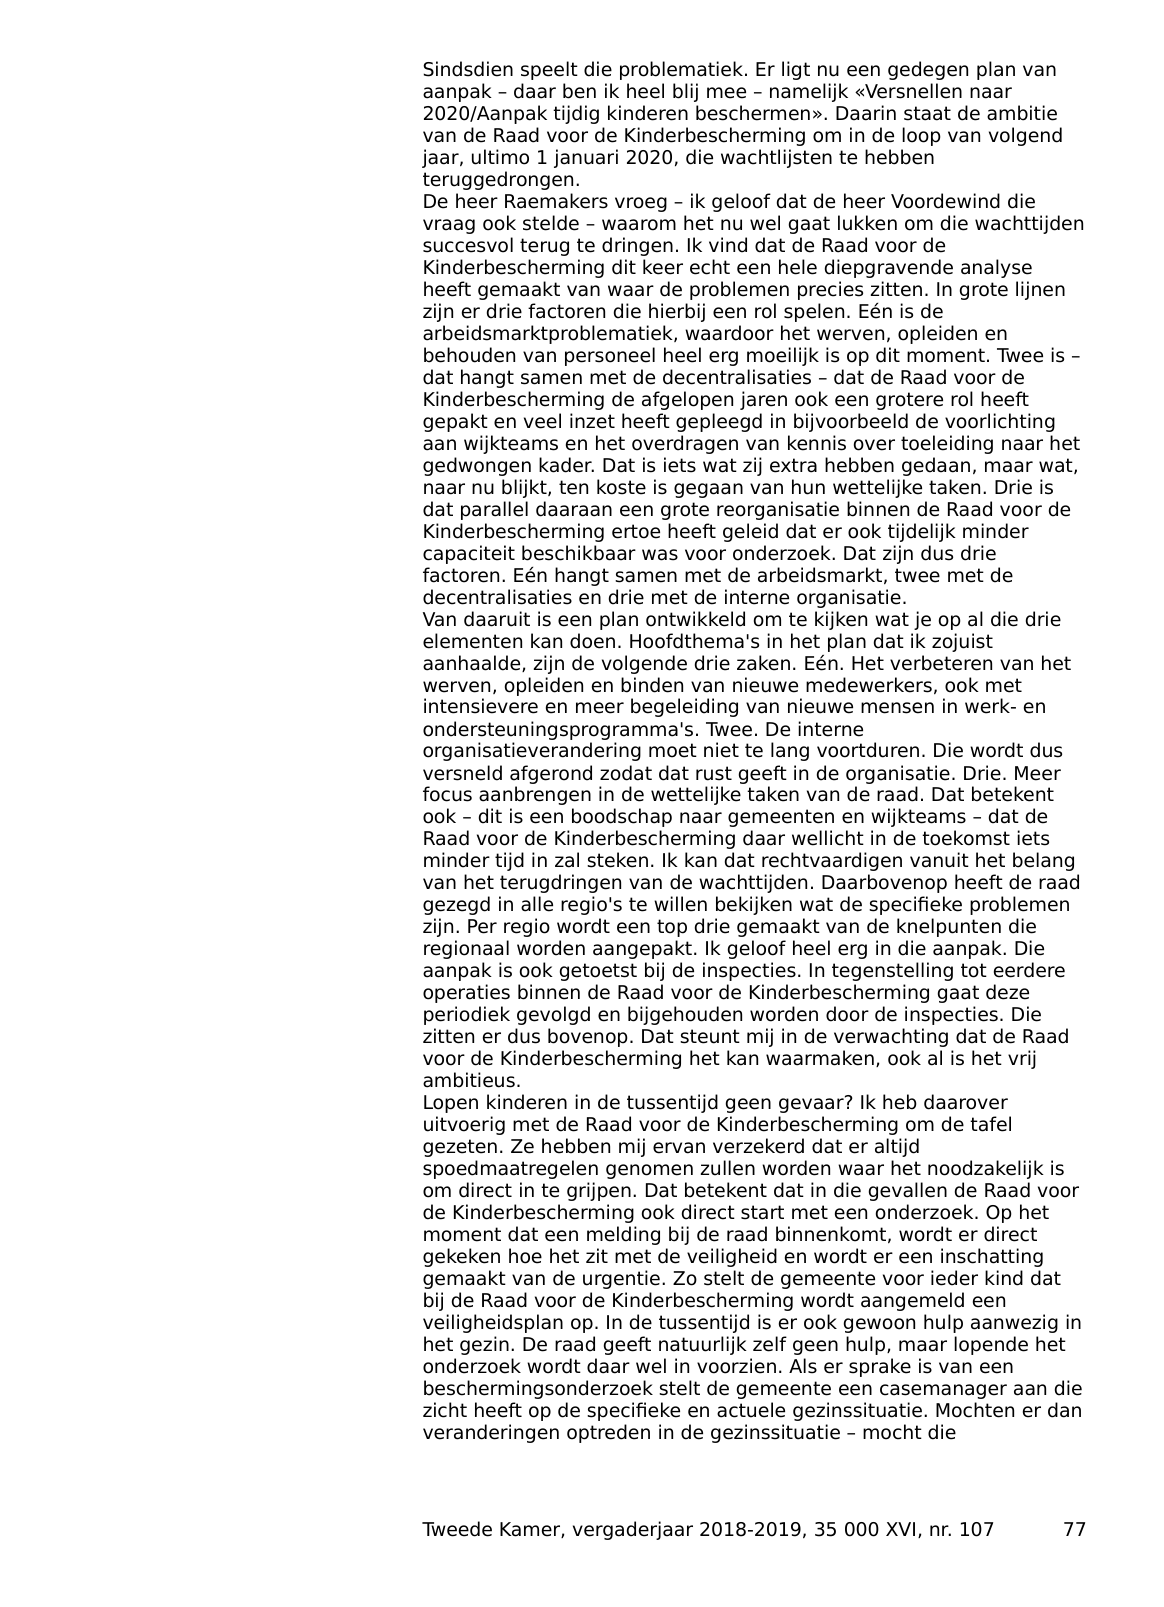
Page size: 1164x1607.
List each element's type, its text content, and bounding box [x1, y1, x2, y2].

text Lopen kinderen in de tussentijd geen gevaar? Ik heb daarover uitvoerig met de Raad voor de Kinderbescherming om de tafel gezeten. Ze hebben mij ervan verzekerd dat er altijd spoedmaatregelen genomen zullen worden waar het noodzakelijk is om direct in te grijpen. Dat betekent dat in die gevallen de Raad voor de Kinderbescherming ook direct start met een onderzoek. Op het moment dat een melding bij de raad binnenkomt, wordt er direct gekeken hoe het zit met de veiligheid en wordt er een inschatting gemaakt van de urgentie. Zo stelt de gemeente voor ieder kind dat bij de Raad voor de Kinderbescherming wordt aangemeld een veiligheidsplan op. In de tussentijd is er ook gewoon hulp aanwezig in het gezin. De raad geeft natuurlijk zelf geen hulp, maar lopende het onderzoek wordt daar wel in voorzien. Als er sprake is van een beschermingsonderzoek stelt de gemeente een casemanager aan die zicht heeft op de specifieke en actuele gezinssituatie. Mochten er dan veranderingen optreden in de gezinssituatie – mocht die [422, 1092, 1087, 1444]
text Van daaruit is een plan ontwikkeld om te kijken wat je op al die drie elementen kan doen. Hoofdthema's in het plan dat ik zojuist aanhaalde, zijn de volgende drie zaken. Eén. Het verbeteren van het werven, opleiden en binden van nieuwe medewerkers, ook met intensievere en meer begeleiding van nieuwe mensen in werk- en ondersteuningsprogramma's. Twee. De interne organisatieverandering moet niet te lang voortduren. Die wordt dus versneld afgerond zodat dat rust geeft in de organisatie. Drie. Meer focus aanbrengen in de wettelijke taken van de raad. Dat betekent ook – dit is een boodschap naar gemeenten en wijkteams – dat de Raad voor de Kinderbescherming daar wellicht in de toekomst iets minder tijd in zal steken. Ik kan dat rechtvaardigen vanuit het belang van het terugdringen van de wachttijden. Daarbovenop heeft de raad gezegd in alle regio's te willen bekijken wat de specifieke problemen zijn. Per regio wordt een top drie gemaakt van de knelpunten die regionaal worden aangepakt. Ik geloof heel erg in die aanpak. Die aanpak is ook getoetst bij de inspecties. In tegenstelling tot eerdere operaties binnen de Raad voor de Kinderbescherming gaat deze periodiek gevolgd en bijgehouden worden door de inspecties. Die zitten er dus bovenop. Dat steunt mij in de verwachting dat de Raad voor de Kinderbescherming het kan waarmaken, ook al is het vrij ambitieus. [422, 608, 1087, 1092]
text De heer Raemakers vroeg – ik geloof dat de heer Voordewind die vraag ook stelde – waarom het nu wel gaat lukken om die wachttijden succesvol terug te dringen. Ik vind dat de Raad voor de Kinderbescherming dit keer echt een hele diepgravende analyse heeft gemaakt van waar de problemen precies zitten. In grote lijnen zijn er drie factoren die hierbij een rol spelen. Eén is de arbeidsmarktproblematiek, waardoor het werven, opleiden en behouden van personeel heel erg moeilijk is op dit moment. Twee is – dat hangt samen met de decentralisaties – dat de Raad voor de Kinderbescherming de afgelopen jaren ook een grotere rol heeft gepakt en veel inzet heeft gepleegd in bijvoorbeeld de voorlichting aan wijkteams en het overdragen van kennis over toeleiding naar het gedwongen kader. Dat is iets wat zij extra hebben gedaan, maar wat, naar nu blijkt, ten koste is gegaan van hun wettelijke taken. Drie is dat parallel daaraan een grote reorganisatie binnen de Raad voor de Kinderbescherming ertoe heeft geleid dat er ook tijdelijk minder capaciteit beschikbaar was voor onderzoek. Dat zijn dus drie factoren. Eén hangt samen met de arbeidsmarkt, twee met de decentralisaties en drie met de interne organisatie. [422, 191, 1087, 608]
text Sindsdien speelt die problematiek. Er ligt nu een gedegen plan van aanpak – daar ben ik heel blij mee – namelijk «Versnellen naar 2020/Aanpak tijdig kinderen beschermen». Daarin staat de ambitie van de Raad voor de Kinderbescherming om in de loop van volgend jaar, ultimo 1 januari 2020, die wachtlijsten te hebben teruggedrongen. [422, 59, 1087, 191]
